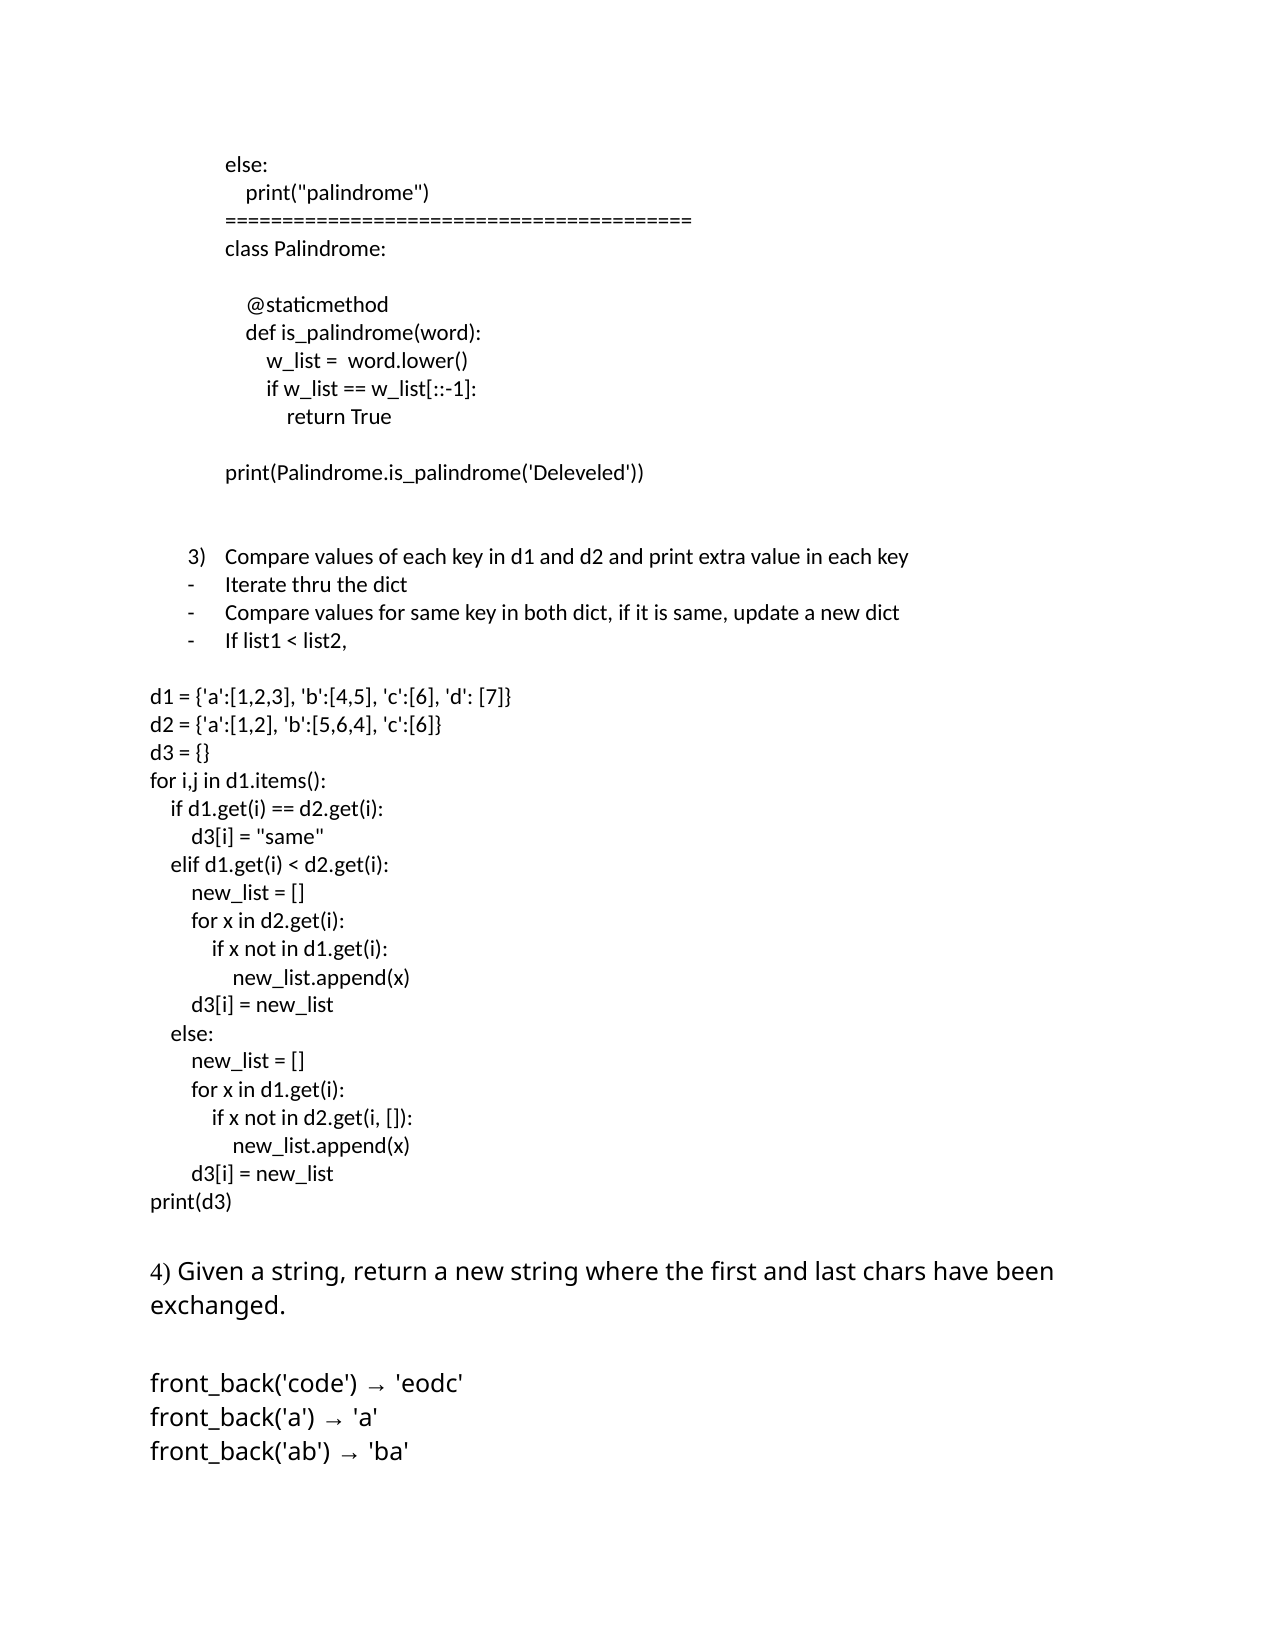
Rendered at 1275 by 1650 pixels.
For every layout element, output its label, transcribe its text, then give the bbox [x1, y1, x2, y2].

list return True [225, 402, 1125, 430]
text if x not in d1.get(i): [150, 934, 1125, 963]
list w_list = word.lower() [225, 346, 1125, 374]
text d3[i] = "same" [150, 822, 1125, 851]
text d2 = {'a':[1,2], 'b':[5,6,4], 'c':[6]} [150, 710, 1125, 738]
list Compare values for same key in both dict, if it is same, update a new dict [187, 598, 1125, 626]
text else: [150, 1019, 1125, 1047]
list print("palindrome") [225, 178, 1125, 206]
list if w_list == w_list[::-1]: [225, 374, 1125, 402]
text print(d3) [150, 1187, 1125, 1215]
list else: [225, 150, 1125, 178]
text if x not in d2.get(i, []): [150, 1103, 1125, 1131]
text elif d1.get(i) < d2.get(i): [150, 851, 1125, 878]
list class Palindrome: [225, 234, 1125, 262]
text d1 = {'a':[1,2,3], 'b':[4,5], 'c':[6], 'd': [7]} [150, 682, 1125, 710]
list Iterate thru the dict [187, 570, 1125, 598]
text d3 = {} [150, 738, 1125, 766]
text for x in d2.get(i): [150, 907, 1125, 934]
text new_list = [] [150, 1047, 1125, 1075]
text new_list.append(x) [150, 1131, 1125, 1159]
text d3[i] = new_list [150, 991, 1125, 1019]
list def is_palindrome(word): [225, 318, 1125, 346]
text 4) Given a string, return a new string where the first and last chars have been exchanged. [150, 1253, 1125, 1321]
text for x in d1.get(i): [150, 1075, 1125, 1103]
text front_back('code') → 'eodc' front_back('a') → 'a' front_back('ab') → 'ba' [150, 1332, 1125, 1468]
list @staticmethod [225, 290, 1125, 318]
text d3[i] = new_list [150, 1159, 1125, 1187]
list If list1 < list2, [187, 626, 1125, 654]
list Compare values of each key in d1 and d2 and print extra value in each key [187, 542, 1125, 570]
text new_list.append(x) [150, 963, 1125, 991]
text new_list = [] [150, 878, 1125, 907]
text for i,j in d1.items(): [150, 766, 1125, 794]
list ========================================= [225, 206, 1125, 234]
text if d1.get(i) == d2.get(i): [150, 794, 1125, 822]
list print(Palindrome.is_palindrome('Deleveled')) [225, 458, 1125, 486]
